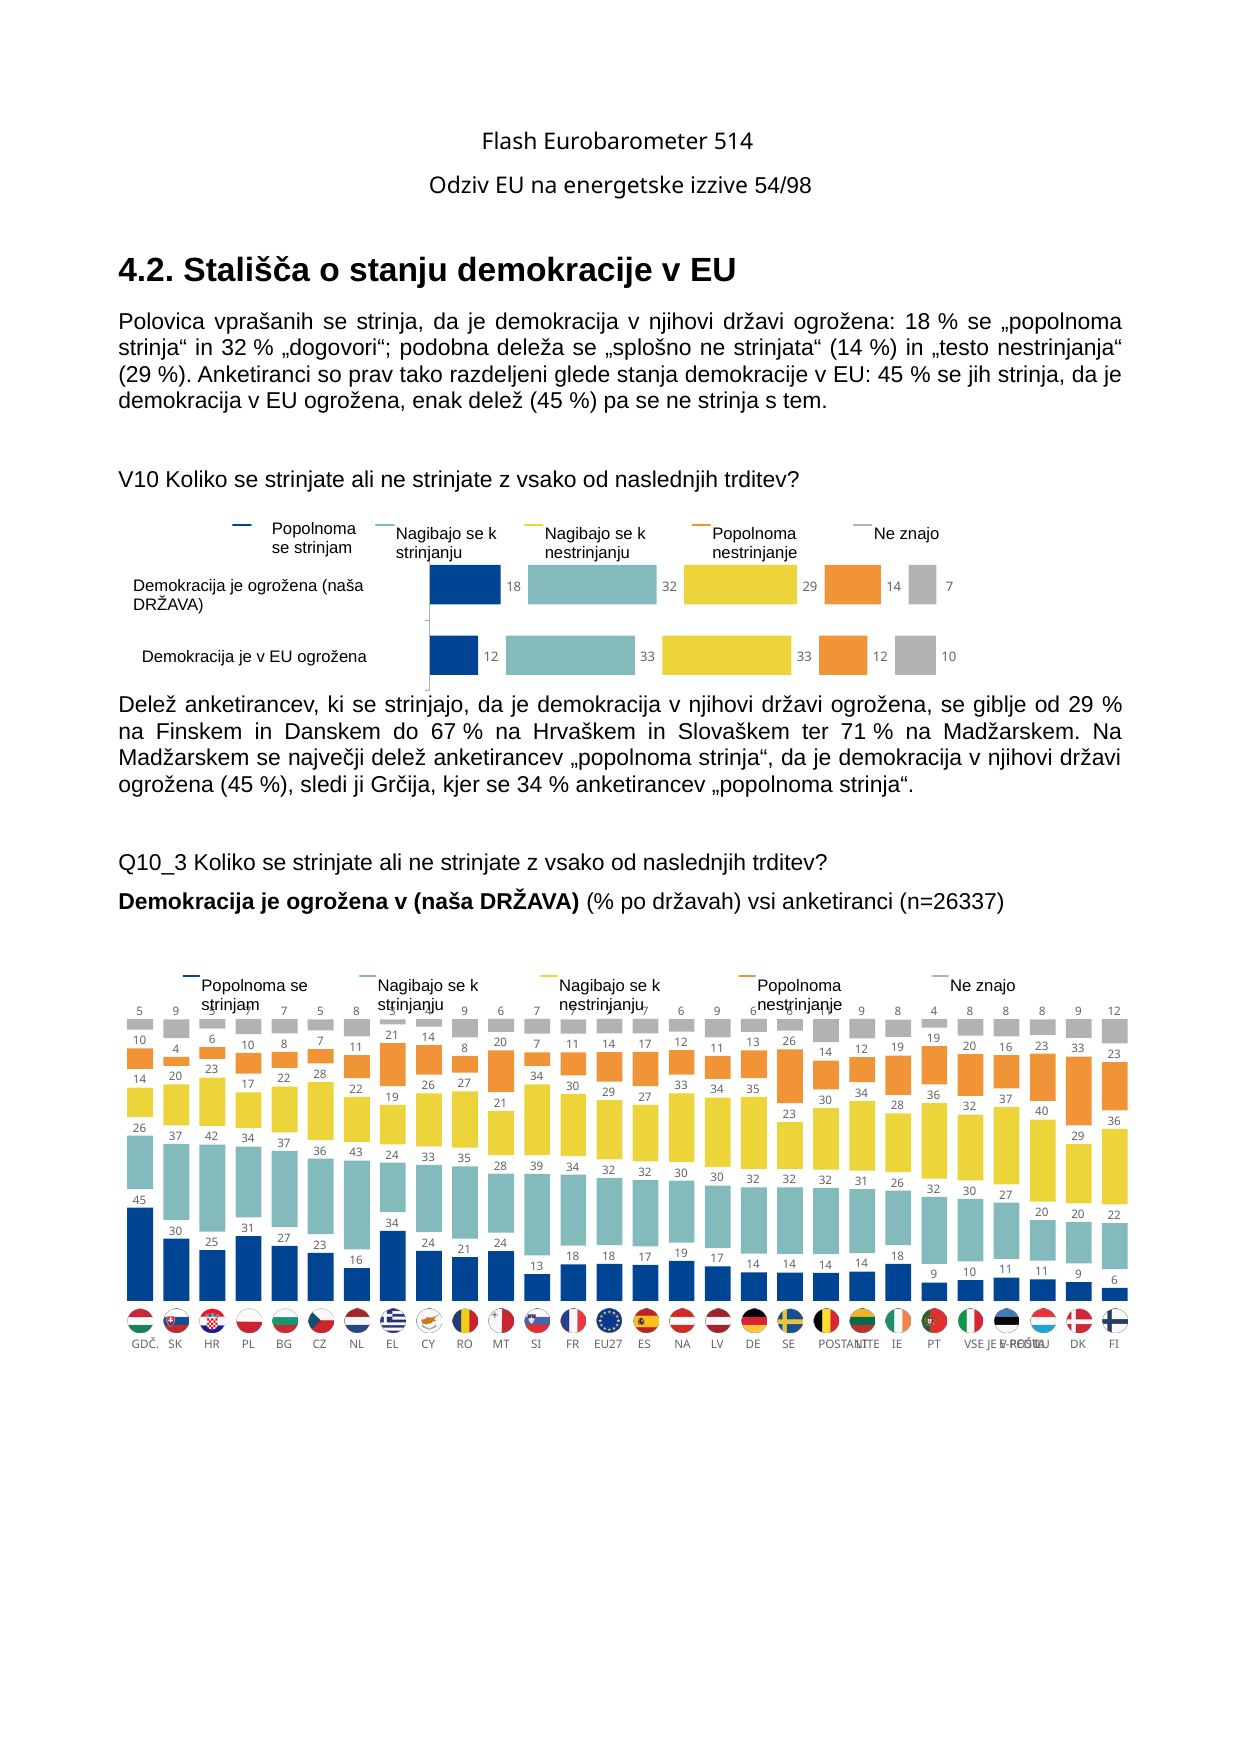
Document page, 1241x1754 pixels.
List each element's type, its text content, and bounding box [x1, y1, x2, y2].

picture [705, 1308, 731, 1333]
picture [560, 1308, 586, 1333]
picture [885, 1308, 911, 1333]
picture [1066, 1308, 1092, 1333]
picture [1102, 1308, 1128, 1333]
picture [163, 1308, 189, 1333]
picture [416, 1308, 442, 1333]
text Q10_3 Koliko se strinjate ali ne strinjate z vsako od naslednjih trditev? [118, 849, 1122, 875]
picture [199, 1308, 225, 1333]
subtitle 4.2. Stališča o stanju demokracije v EU [118, 250, 1122, 289]
picture [488, 1308, 514, 1333]
picture [272, 1308, 298, 1333]
picture [344, 1308, 370, 1333]
text Polovica vprašanih se strinja, da je demokracija v njihovi državi ogrožena: 18 % se „popolnoma strinja“ in 32 % „dogovori“; podobna deleža se „splošno ne strinjata“ (14 %) in „testo nestrinjanja“ (29 %). Anketiranci so prav tako razdeljeni glede stanja demokracije v EU: 45 % se jih strinja, da je demokracija v EU ogrožena, enak delež (45 %) pa se ne strinja s tem. [118, 308, 1122, 413]
picture [380, 1308, 406, 1333]
picture [994, 1308, 1019, 1333]
picture [308, 1308, 334, 1333]
picture [596, 1308, 622, 1333]
picture [921, 1308, 947, 1333]
picture [633, 1308, 659, 1333]
picture [849, 1308, 875, 1333]
picture [1030, 1308, 1056, 1333]
picture [958, 1308, 983, 1333]
picture [236, 1308, 262, 1333]
text Demokracija je ogrožena v (naša DRŽAVA) (% po državah) vsi anketiranci (n=26337) [118, 888, 1122, 915]
picture [741, 1308, 767, 1333]
text V10 Koliko se strinjate ali ne strinjate z vsako od naslednjih trditev? [118, 466, 1122, 492]
picture [777, 1308, 803, 1333]
picture [452, 1308, 478, 1333]
text Delež anketirancev, ki se strinjajo, da je demokracija v njihovi državi ogrožena, se giblje od 29 % na Finskem in Danskem do 67 % na Hrvaškem in Slovaškem ter 71 % na Madžarskem. Na Madžarskem se največji delež anketirancev „popolnoma strinja“, da je demokracija v njihovi državi ogrožena (45 %), sledi ji Grčija, kjer se 34 % anketirancev „popolnoma strinja“. [118, 505, 1122, 797]
picture [813, 1308, 839, 1333]
picture [524, 1308, 550, 1333]
picture [669, 1308, 695, 1333]
picture [127, 1308, 153, 1333]
